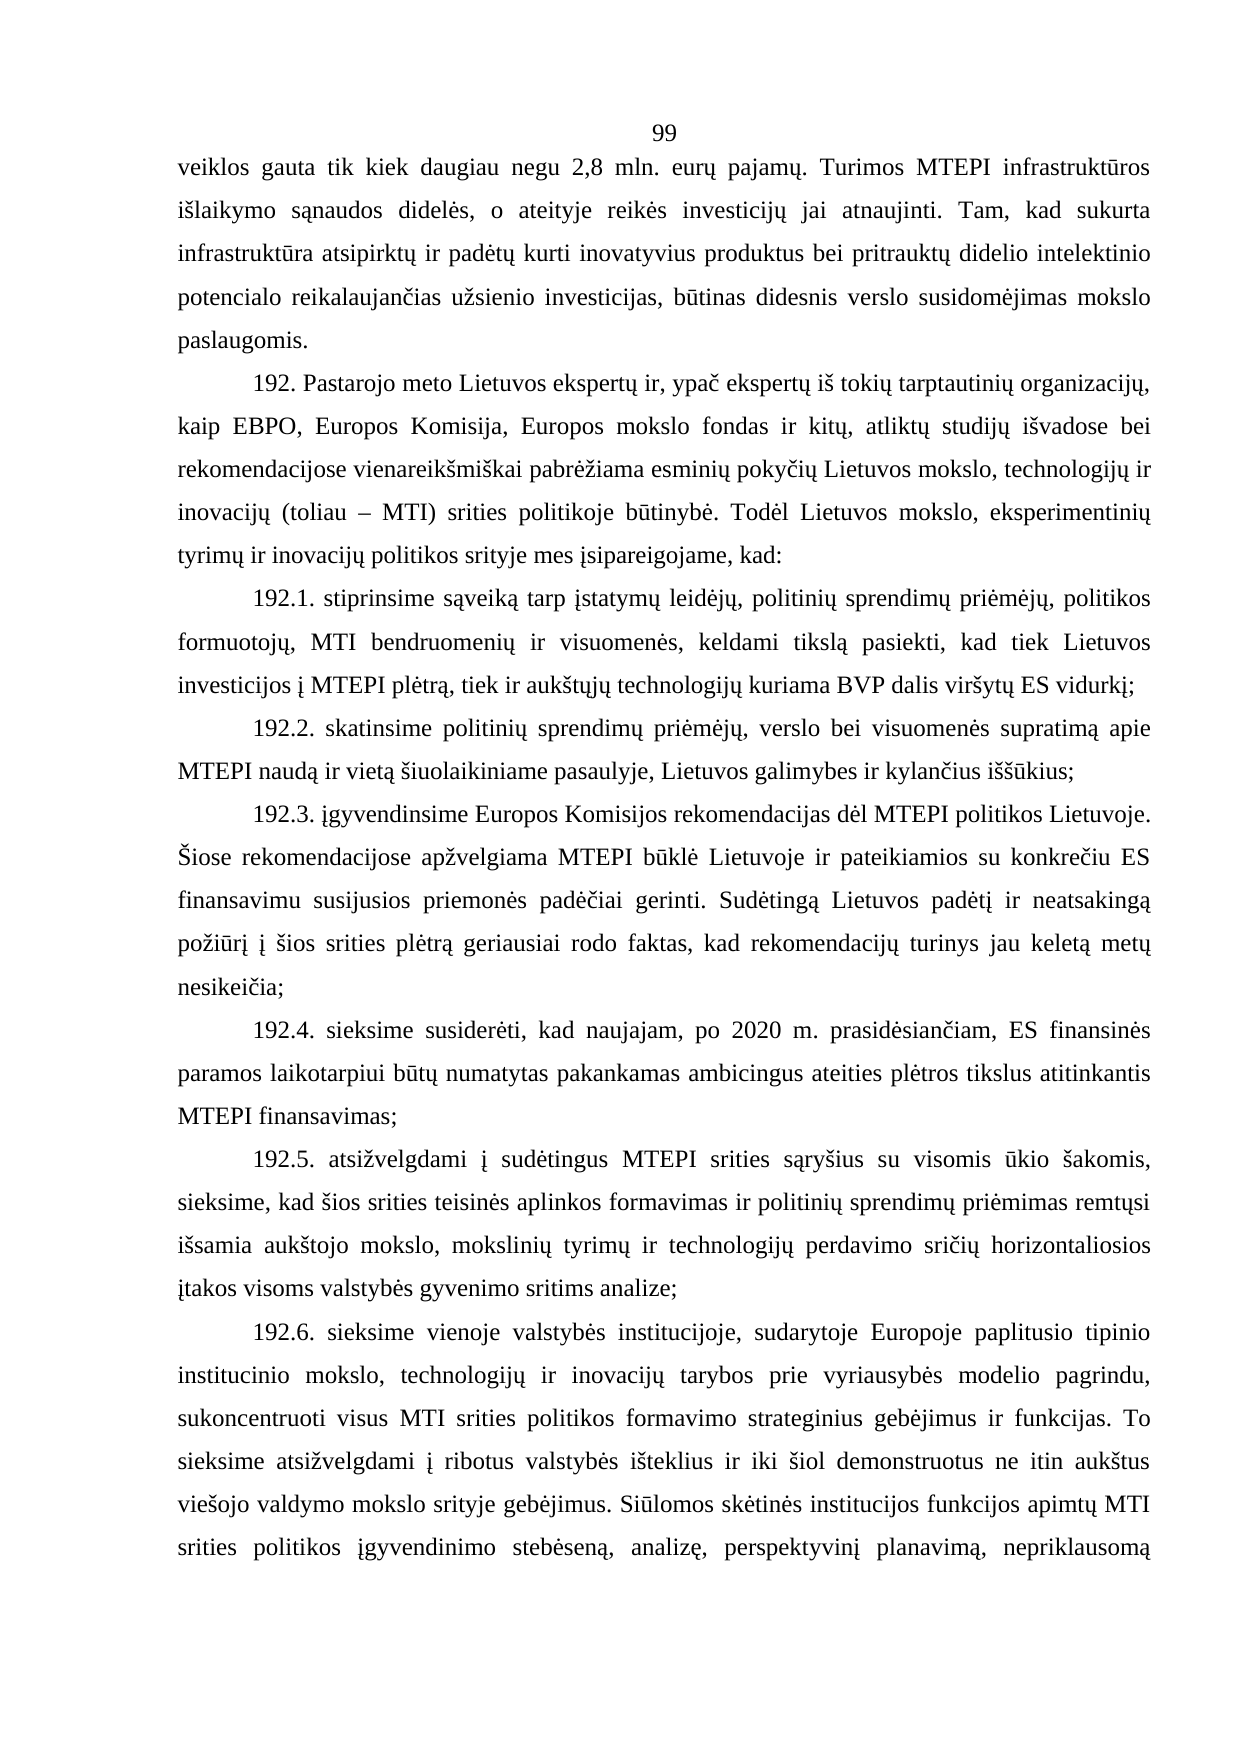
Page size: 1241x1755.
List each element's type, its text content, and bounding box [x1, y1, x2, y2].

text 192. Pastarojo meto Lietuvos ekspertų ir, ypač ekspertų iš tokių tarptautinių organizacijų, kaip EBPO, Europos Komisija, Europos mokslo fondas ir kitų, atliktų studijų išvadose bei rekomendacijose vienareikšmiškai pabrėžiama esminių pokyčių Lietuvos mokslo, technologijų ir inovacijų (toliau – MTI) srities politikoje būtinybė. Todėl Lietuvos mokslo, eksperimentinių tyrimų ir inovacijų politikos srityje mes įsipareigojame, kad: [177, 368, 1152, 569]
text 192.1. stiprinsime sąveiką tarp įstatymų leidėjų, politinių sprendimų priėmėjų, politikos formuotojų, MTI bendruomenių ir visuomenės, keldami tikslą pasiekti, kad tiek Lietuvos investicijos į MTEPI plėtrą, tiek ir aukštųjų technologijų kuriama BVP dalis viršytų ES vidurkį; [177, 583, 1152, 698]
text veiklos gauta tik kiek daugiau negu 2,8 mln. eurų pajamų. Turimos MTEPI infrastruktūros išlaikymo sąnaudos didelės, o ateityje reikės investicijų jai atnaujinti. Tam, kad sukurta infrastruktūra atsipirktų ir padėtų kurti inovatyvius produktus bei pritrauktų didelio intelektinio potencialo reikalaujančias užsienio investicijas, būtinas didesnis verslo susidomėjimas mokslo paslaugomis. [177, 152, 1152, 353]
text 192.6. sieksime vienoje valstybės institucijoje, sudarytoje Europoje paplitusio tipinio institucinio mokslo, technologijų ir inovacijų tarybos prie vyriausybės modelio pagrindu, sukoncentruoti visus MTI srities politikos formavimo strateginius gebėjimus ir funkcijas. To sieksime atsižvelgdami į ribotus valstybės išteklius ir iki šiol demonstruotus ne itin aukštus viešojo valdymo mokslo srityje gebėjimus. Siūlomos skėtinės institucijos funkcijos apimtų MTI srities politikos įgyvendinimo stebėseną, analizę, perspektyvinį planavimą, nepriklausomą [177, 1317, 1152, 1561]
text 192.5. atsižvelgdami į sudėtingus MTEPI srities sąryšius su visomis ūkio šakomis, sieksime, kad šios srities teisinės aplinkos formavimas ir politinių sprendimų priėmimas remtųsi išsamia aukštojo mokslo, mokslinių tyrimų ir technologijų perdavimo sričių horizontaliosios įtakos visoms valstybės gyvenimo sritims analize; [177, 1144, 1152, 1302]
text 192.2. skatinsime politinių sprendimų priėmėjų, verslo bei visuomenės supratimą apie MTEPI naudą ir vietą šiuolaikiniame pasaulyje, Lietuvos galimybes ir kylančius iššūkius; [177, 713, 1152, 785]
text 192.3. įgyvendinsime Europos Komisijos rekomendacijas dėl MTEPI politikos Lietuvoje. Šiose rekomendacijose apžvelgiama MTEPI būklė Lietuvoje ir pateikiamios su konkrečiu ES finansavimu susijusios priemonės padėčiai gerinti. Sudėtingą Lietuvos padėtį ir neatsakingą požiūrį į šios srities plėtrą geriausiai rodo faktas, kad rekomendacijų turinys jau keletą metų nesikeičia; [177, 799, 1152, 1000]
text 192.4. sieksime susiderėti, kad naujajam, po 2020 m. prasidėsiančiam, ES finansinės paramos laikotarpiui būtų numatytas pakankamas ambicingus ateities plėtros tikslus atitinkantis MTEPI finansavimas; [177, 1015, 1152, 1130]
